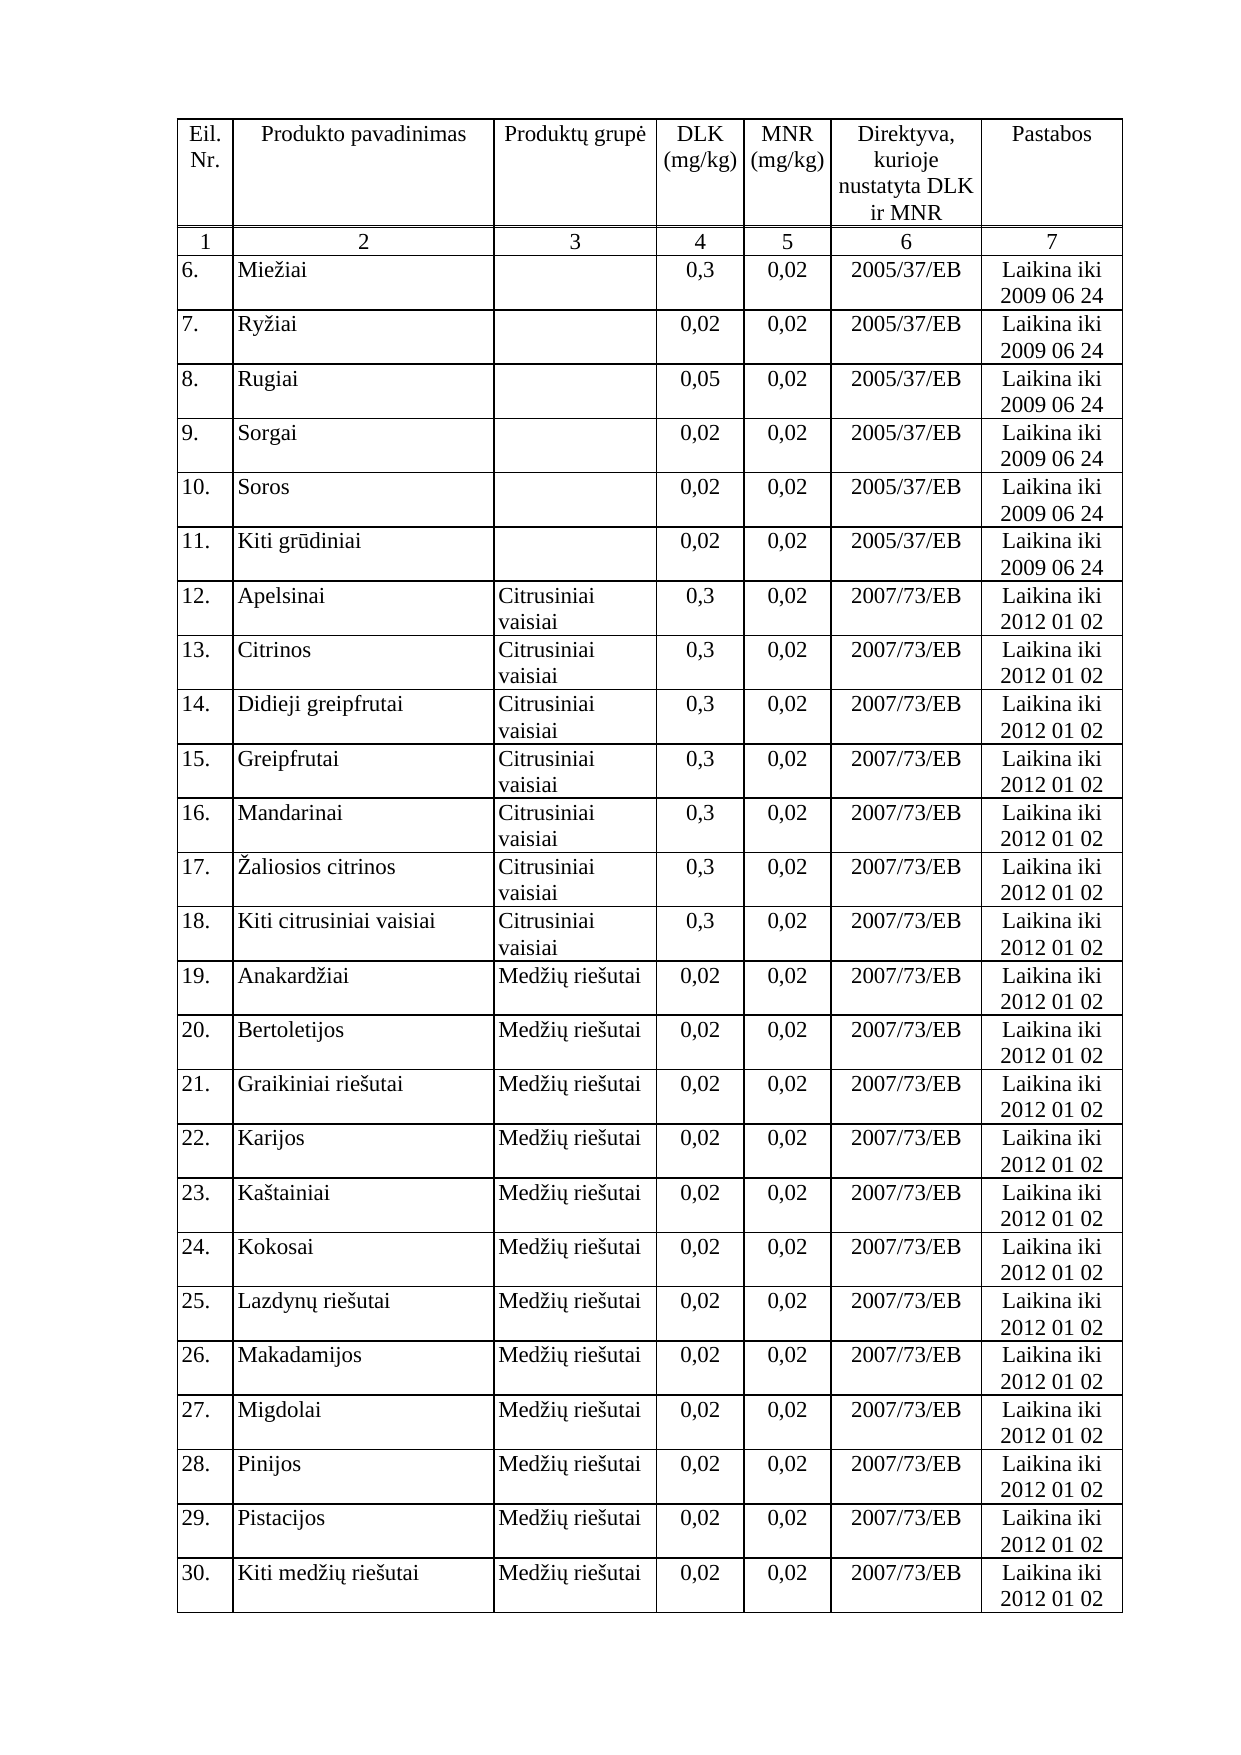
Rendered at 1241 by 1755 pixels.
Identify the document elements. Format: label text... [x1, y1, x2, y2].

table_cell 0,02 [657, 419, 743, 472]
table_cell Didieji greipfrutai [234, 690, 493, 743]
table_cell 2005/37/EB [832, 419, 981, 472]
table_cell 15. [178, 745, 232, 797]
table_cell Kaštainiai [234, 1179, 493, 1231]
table_cell 0,02 [657, 1396, 743, 1448]
table_cell 2007/73/EB [832, 690, 981, 743]
table_cell 0,02 [745, 1179, 830, 1231]
table_cell 2005/37/EB [832, 311, 981, 363]
table_cell 2007/73/EB [832, 1070, 981, 1123]
table_cell 2005/37/EB [832, 256, 981, 309]
table_cell 0,02 [745, 1070, 830, 1123]
table_cell 23. [178, 1179, 232, 1231]
table_cell 25. [178, 1287, 232, 1340]
table_cell Medžių riešutai [495, 1016, 656, 1069]
table_cell 0,3 [657, 853, 743, 906]
table_cell Apelsinai [234, 582, 493, 634]
table_cell 0,02 [745, 690, 830, 743]
table_cell Lazdynų riešutai [234, 1287, 493, 1340]
table_cell Medžių riešutai [495, 1559, 656, 1611]
table_cell 0,02 [745, 1396, 830, 1448]
table_cell 0,02 [657, 1070, 743, 1123]
table_cell 16. [178, 799, 232, 852]
table_cell Žaliosios citrinos [234, 853, 493, 906]
table_cell Sorgai [234, 419, 493, 472]
table_cell 0,02 [745, 1125, 830, 1177]
table_cell 0,02 [657, 528, 743, 580]
table_cell 0,3 [657, 636, 743, 689]
table_cell Medžių riešutai [495, 1233, 656, 1286]
table_cell 2007/73/EB [832, 1016, 981, 1069]
table_cell [495, 528, 656, 580]
table_header MNR (mg/kg) [745, 120, 830, 225]
table_cell Kiti grūdiniai [234, 528, 493, 580]
table_cell 0,02 [745, 1233, 830, 1286]
table_cell 24. [178, 1233, 232, 1286]
table_cell 2007/73/EB [832, 1396, 981, 1448]
table_cell Medžių riešutai [495, 1070, 656, 1123]
table_cell Medžių riešutai [495, 962, 656, 1014]
table_cell Kiti citrusiniai vaisiai [234, 907, 493, 960]
table_cell 0,02 [745, 962, 830, 1014]
table_header Produkto pavadinimas [234, 120, 493, 225]
table_cell 0,02 [745, 1287, 830, 1340]
table_cell 2007/73/EB [832, 745, 981, 797]
table_cell [495, 256, 656, 309]
table_cell 0,02 [745, 1016, 830, 1069]
table_cell 7 [982, 228, 986, 254]
table_cell 0,02 [745, 907, 830, 960]
table_cell 14. [178, 690, 232, 743]
table_cell 0,02 [745, 1559, 830, 1611]
table_cell 26. [178, 1342, 232, 1394]
table_cell 11. [178, 528, 232, 580]
table_cell 22. [178, 1125, 232, 1177]
table_cell 3 [652, 228, 656, 254]
table_cell Miežiai [234, 256, 493, 309]
table_cell 4 [657, 228, 661, 254]
table_cell 20. [178, 1016, 232, 1069]
table_cell Mandarinai [234, 799, 493, 852]
table_cell Soros [234, 473, 493, 526]
table_cell Makadamijos [234, 1342, 493, 1394]
table_cell 0,02 [745, 745, 830, 797]
table_cell 7. [178, 311, 232, 363]
table_cell Kiti medžių riešutai [234, 1559, 493, 1611]
table_cell 0,02 [745, 528, 830, 580]
table_cell 0,02 [657, 1016, 743, 1069]
table_cell 0,3 [657, 745, 743, 797]
table_cell Graikiniai riešutai [234, 1070, 493, 1123]
table_cell Karijos [234, 1125, 493, 1177]
table_cell 0,02 [657, 962, 743, 1014]
table_cell 2005/37/EB [832, 528, 981, 580]
table_cell 8. [178, 365, 232, 417]
table_cell Citrinos [234, 636, 493, 689]
table_cell Medžių riešutai [495, 1396, 656, 1448]
table_cell 29. [178, 1505, 232, 1557]
table_cell 0,02 [745, 582, 830, 634]
table_cell 0,02 [657, 1450, 743, 1503]
table_cell 0,02 [745, 419, 830, 472]
table_cell 2007/73/EB [832, 962, 981, 1014]
table_cell 0,3 [657, 690, 743, 743]
table_cell 0,05 [657, 365, 743, 417]
table_cell 0,02 [657, 311, 743, 363]
table_cell 0,02 [657, 1233, 743, 1286]
table_cell 2007/73/EB [832, 1505, 981, 1557]
table_cell 0,02 [657, 1342, 743, 1394]
table_cell 0,02 [745, 799, 830, 852]
table_cell Medžių riešutai [495, 1125, 656, 1177]
table_cell [495, 473, 656, 526]
table_cell 0,3 [657, 582, 743, 634]
table_cell 0,02 [745, 1450, 830, 1503]
table_cell 2007/73/EB [832, 1342, 981, 1394]
table_cell 2007/73/EB [832, 799, 981, 852]
table_cell 0,3 [657, 799, 743, 852]
table_cell 2007/73/EB [832, 1179, 981, 1231]
table_cell Pinijos [234, 1450, 493, 1503]
table_cell 0,3 [657, 907, 743, 960]
table_cell Ryžiai [234, 311, 493, 363]
table_cell 18. [178, 907, 232, 960]
table_cell 2007/73/EB [832, 582, 981, 634]
table_cell Greipfrutai [234, 745, 493, 797]
table_cell 0,02 [657, 1287, 743, 1340]
table_cell 2005/37/EB [832, 473, 981, 526]
table_cell Anakardžiai [234, 962, 493, 1014]
table_cell 0,02 [745, 636, 830, 689]
table_cell 0,02 [657, 1125, 743, 1177]
table_cell Medžių riešutai [495, 1505, 656, 1557]
table_cell Medžių riešutai [495, 1342, 656, 1394]
table_cell 28. [178, 1450, 232, 1503]
table_cell 2007/73/EB [832, 853, 981, 906]
table_cell 0,02 [745, 1505, 830, 1557]
table_cell 30. [178, 1559, 232, 1611]
table_cell 0,02 [745, 1342, 830, 1394]
table_cell 2007/73/EB [832, 1125, 981, 1177]
table_cell [495, 419, 656, 472]
table_header DLK (mg/kg) [657, 120, 743, 225]
table_header Eil. Nr. [178, 120, 232, 225]
table_cell 2007/73/EB [832, 907, 981, 960]
table_cell [495, 311, 656, 363]
table_cell 0,02 [657, 473, 743, 526]
table_cell 2007/73/EB [832, 636, 981, 689]
table_cell 0,02 [745, 311, 830, 363]
table_cell 2007/73/EB [832, 1450, 981, 1503]
table_cell 7 [1118, 228, 1122, 254]
table_header Produktų grupė [495, 120, 656, 225]
table_cell Bertoletijos [234, 1016, 493, 1069]
table_cell 2007/73/EB [832, 1287, 981, 1340]
table_cell Rugiai [234, 365, 493, 417]
table_cell 2005/37/EB [832, 365, 981, 417]
table_cell Medžių riešutai [495, 1179, 656, 1231]
table_cell 0,02 [657, 1505, 743, 1557]
table_cell 6 [977, 228, 981, 254]
table_cell 17. [178, 853, 232, 906]
table_cell 0,02 [657, 1559, 743, 1611]
table_cell [495, 365, 656, 417]
table_cell 21. [178, 1070, 232, 1123]
table_cell 10. [178, 473, 232, 526]
table_cell 13. [178, 636, 232, 689]
table_cell 0,3 [657, 256, 743, 309]
table_cell 0,02 [657, 1179, 743, 1231]
table_cell 0,02 [745, 256, 830, 309]
table_cell 2007/73/EB [832, 1233, 981, 1286]
table_cell 19. [178, 962, 232, 1014]
table_cell Migdolai [234, 1396, 493, 1448]
table_cell 0,02 [745, 473, 830, 526]
table_cell Pistacijos [234, 1505, 493, 1557]
table_cell 0,02 [745, 365, 830, 417]
table_cell 2007/73/EB [832, 1559, 981, 1611]
table_cell Kokosai [234, 1233, 493, 1286]
table_header Pastabos [982, 120, 1122, 225]
table_cell 6. [178, 256, 232, 309]
table_cell Medžių riešutai [495, 1450, 656, 1503]
table_cell 12. [178, 582, 232, 634]
table_cell 0,02 [745, 853, 830, 906]
table_cell Medžių riešutai [495, 1287, 656, 1340]
table_cell 27. [178, 1396, 232, 1448]
table_cell 9. [178, 419, 232, 472]
